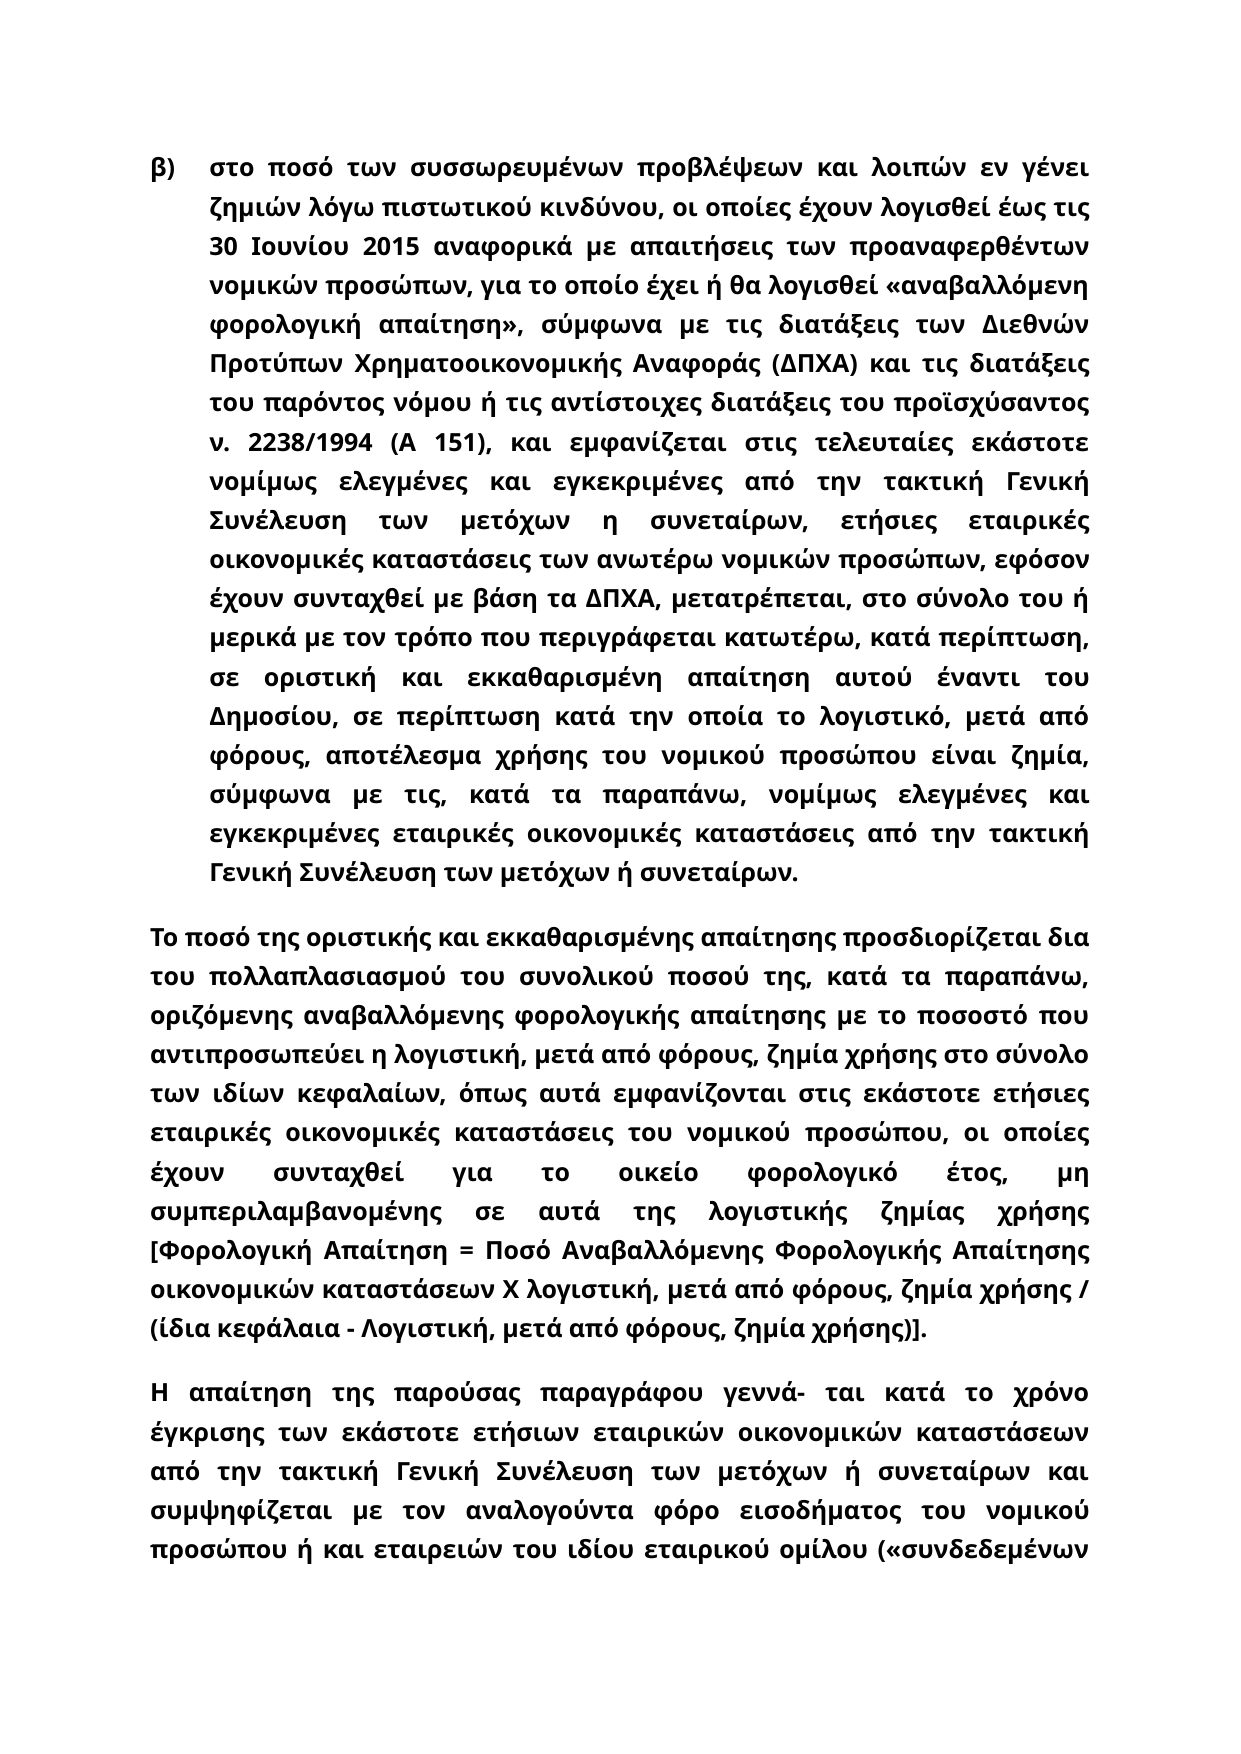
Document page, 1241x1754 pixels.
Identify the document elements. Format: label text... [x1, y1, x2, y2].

text Η απαίτηση της παρούσας παραγράφου γεννά- ται κατά το χρόνο έγκρισης των εκάστοτε ετήσιων εταιρικών οικονομικών καταστάσεων από την τακτική Γενική Συνέλευση των μετόχων ή συνεταίρων και συμψηφίζεται με τον αναλογούντα φόρο εισοδήματος του νομικού προσώπου ή και εταιρειών του ιδίου εταιρικού ομίλου («συνδεδεμένων [150, 1375, 1090, 1566]
text Το ποσό της οριστικής και εκκαθαρισμένης απαίτησης προσδιορίζεται δια του πολλαπλασιασμού του συνολικού ποσού της, κατά τα παραπάνω, οριζόμενης αναβαλλόμενης φορολογικής απαίτησης με το ποσοστό που αντιπροσωπεύει η λογιστική, μετά από φόρους, ζημία χρήσης στο σύνολο των ιδίων κεφαλαίων, όπως αυτά εμφανίζονται στις εκάστοτε ετήσιες εταιρικές οικονομικές καταστάσεις του νομικού προσώπου, οι οποίες έχουν συνταχθεί για το οικείο φορολογικό έτος, μη συμπεριλαμβανομένης σε αυτά της λογιστικής ζημίας χρήσης [Φορολογική Απαίτηση = Ποσό Αναβαλλόμενης Φορολογικής Απαίτησης οικονομικών καταστάσεων Χ λογιστική, μετά από φόρους, ζημία χρήσης / (ίδια κεφάλαια - Λογιστική, μετά από φόρους, ζημία χρήσης)]. [150, 919, 1090, 1345]
list β) στο ποσό των συσσωρευμένων προβλέψεων και λοιπών εν γένει ζημιών λόγω πιστωτικού κινδύνου, οι οποίες έχουν λογισθεί έως τις 30 Ιουνίου 2015 αναφορικά με απαιτήσεις των προαναφερθέντων νομικών προσώπων, για το οποίο έχει ή θα λογισθεί «αναβαλλόμενη φορολογική απαίτηση», σύμφωνα με τις διατάξεις των Διεθνών Προτύπων Χρηματοοικονομικής Αναφοράς (ΔΠΧΑ) και τις διατάξεις του παρόντος νόμου ή τις αντίστοιχες διατάξεις του προϊσχύσαντος ν. 2238/1994 (Α 151), και εμφανίζεται στις τελευταίες εκάστοτε νομίμως ελεγμένες και εγκεκριμένες από την τακτική Γενική Συνέλευση των μετόχων η συνεταίρων, ετήσιες εταιρικές οικονομικές καταστάσεις των ανωτέρω νομικών προσώπων, εφόσον έχουν συνταχθεί με βάση τα ΔΠΧΑ, μετατρέπεται, στο σύνολο του ή μερικά με τον τρόπο που περιγράφεται κατωτέρω, κατά περίπτωση, σε οριστική και εκκαθαρισμένη απαίτηση αυτού έναντι του Δημοσίου, σε περίπτωση κατά την οποία το λογιστικό, μετά από φόρους, αποτέλεσμα χρήσης του νομικού προσώπου είναι ζημία, σύμφωνα με τις, κατά τα παραπάνω, νομίμως ελεγμένες και εγκεκριμένες εταιρικές οικονομικές καταστάσεις από την τακτική Γενική Συνέλευση των μετόχων ή συνεταίρων. [150, 150, 1090, 889]
